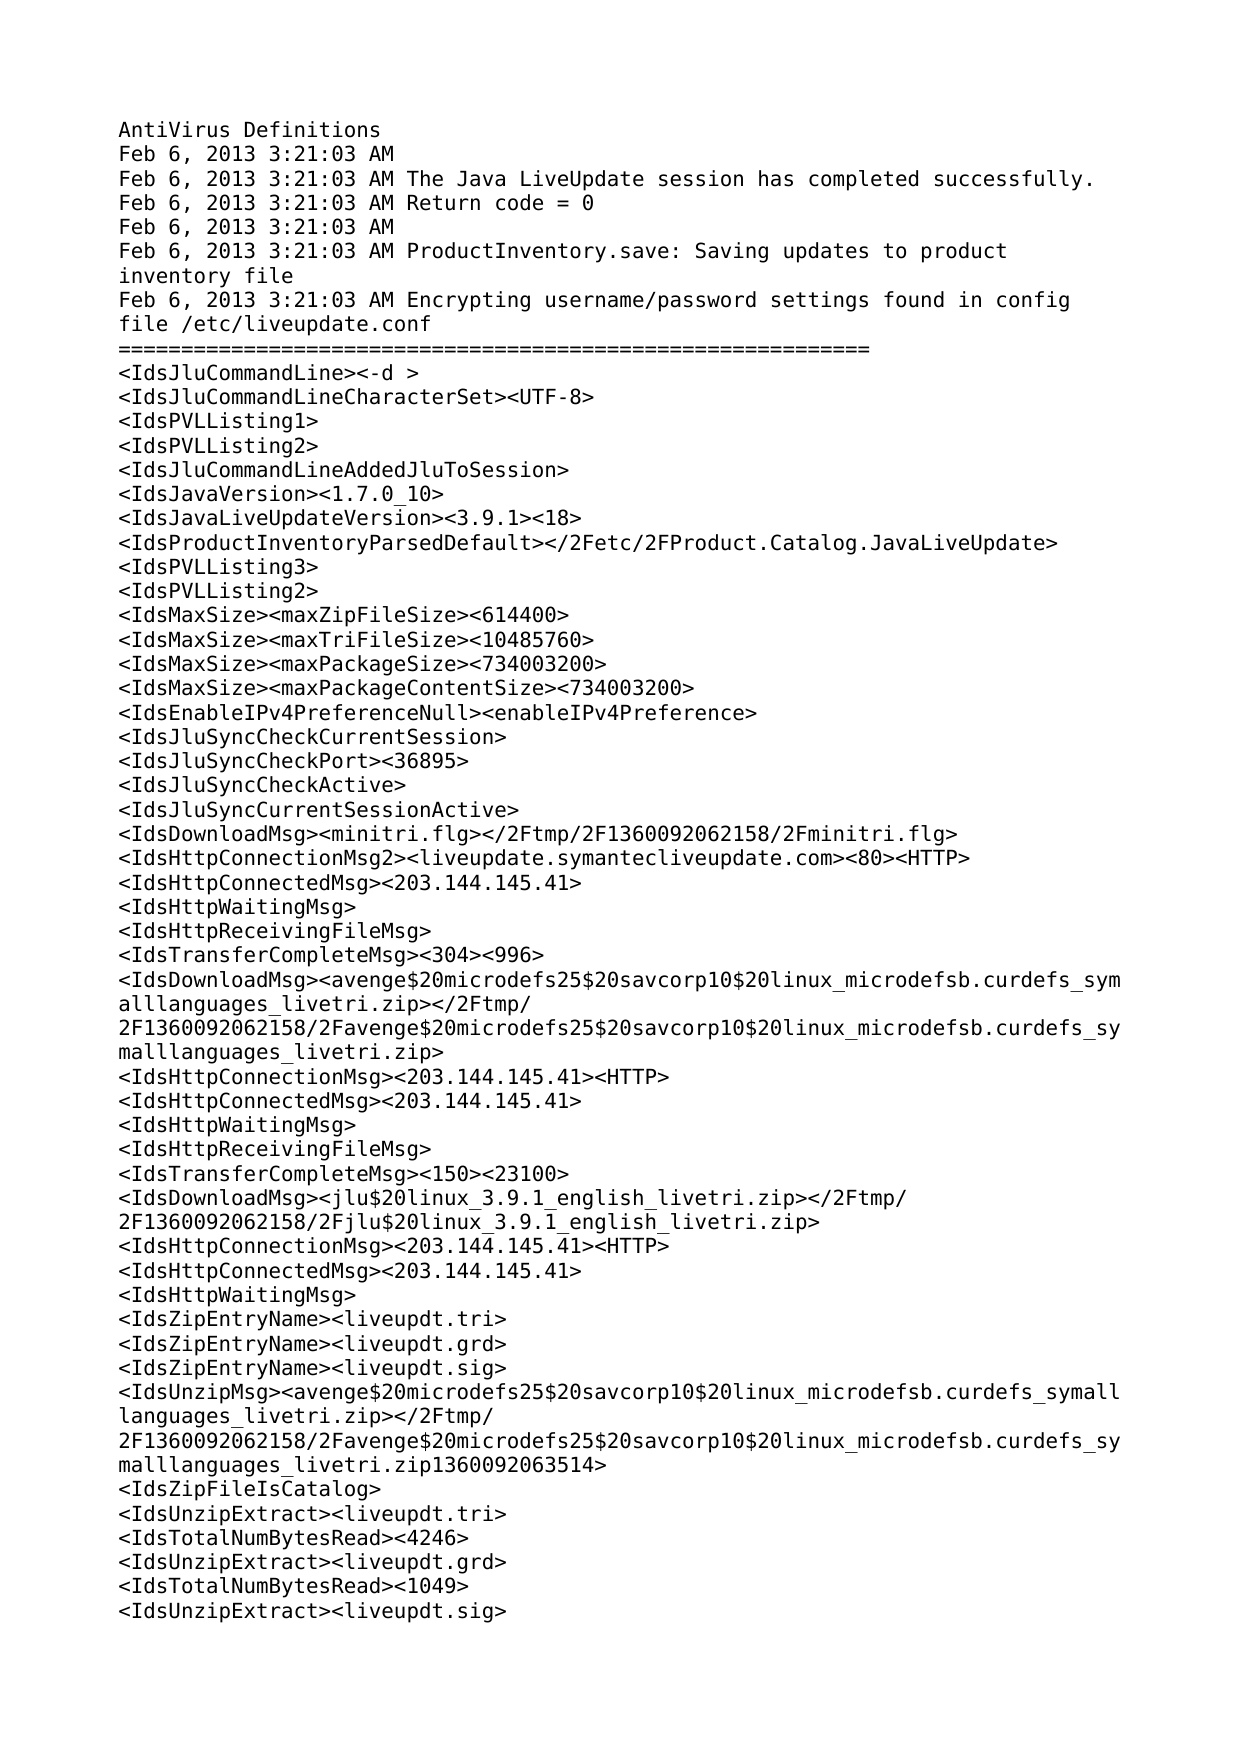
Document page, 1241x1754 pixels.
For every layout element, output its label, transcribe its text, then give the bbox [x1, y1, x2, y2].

text <IdsHttpWaitingMsg> [118, 1113, 1122, 1137]
text <IdsJavaLiveUpdateVersion><3.9.1><18> [118, 506, 1122, 531]
text <IdsZipFileIsCatalog> [118, 1477, 1122, 1502]
text <IdsJluSyncCheckActive> [118, 773, 1122, 798]
text Feb 6, 2013 3:21:03 AM Return code = 0 [118, 191, 1122, 215]
text <IdsJluSyncCheckCurrentSession> [118, 725, 1122, 749]
text <IdsUnzipExtract><liveupdt.grd> [118, 1550, 1122, 1574]
text <IdsJluCommandLineCharacterSet><UTF-8> [118, 385, 1122, 409]
text <IdsProductInventoryParsedDefault></2Fetc/2FProduct.Catalog.JavaLiveUpdate> [118, 531, 1122, 555]
text <IdsMaxSize><maxPackageSize><734003200> [118, 652, 1122, 676]
text <IdsEnableIPv4PreferenceNull><enableIPv4Preference> [118, 701, 1122, 725]
text <IdsHttpConnectedMsg><203.144.145.41> [118, 1259, 1122, 1283]
text <IdsZipEntryName><liveupdt.tri> [118, 1307, 1122, 1332]
text <IdsPVLListing2> [118, 579, 1122, 603]
text <IdsZipEntryName><liveupdt.grd> [118, 1332, 1122, 1356]
text Feb 6, 2013 3:21:03 AM The Java LiveUpdate session has completed successfully. [118, 167, 1122, 191]
text <IdsHttpReceivingFileMsg> [118, 919, 1122, 943]
text AntiVirus Definitions [118, 118, 1122, 142]
text <IdsPVLListing1> [118, 409, 1122, 434]
text Feb 6, 2013 3:21:03 AM Encrypting username/password settings found in config file /etc/liveupdate.conf [118, 288, 1122, 337]
text <IdsUnzipExtract><liveupdt.tri> [118, 1502, 1122, 1526]
text <IdsPVLListing2> [118, 434, 1122, 458]
text <IdsTransferCompleteMsg><150><23100> [118, 1162, 1122, 1186]
text <IdsJavaVersion><1.7.0_10> [118, 482, 1122, 506]
text ============================================================ [118, 337, 1122, 361]
text Feb 6, 2013 3:21:03 AM [118, 142, 1122, 167]
text <IdsUnzipMsg><avenge$20microdefs25$20savcorp10$20linux_microdefsb.curdefs_symalllanguages_livetri.zip></2Ftmp/2F1360092062158/2Favenge$20microdefs25$20savcorp10$20linux_microdefsb.curdefs_symalllanguages_livetri.zip1360092063514> [118, 1380, 1122, 1477]
text <IdsHttpWaitingMsg> [118, 895, 1122, 919]
text <IdsHttpReceivingFileMsg> [118, 1137, 1122, 1162]
text <IdsTotalNumBytesRead><1049> [118, 1574, 1122, 1599]
text <IdsHttpConnectionMsg2><liveupdate.symantecliveupdate.com><80><HTTP> [118, 846, 1122, 871]
text <IdsPVLListing3> [118, 555, 1122, 579]
text <IdsHttpConnectionMsg><203.144.145.41><HTTP> [118, 1234, 1122, 1259]
text <IdsJluCommandLine><-d > [118, 361, 1122, 385]
text <IdsJluCommandLineAddedJluToSession> [118, 458, 1122, 482]
text <IdsZipEntryName><liveupdt.sig> [118, 1356, 1122, 1380]
text <IdsHttpConnectionMsg><203.144.145.41><HTTP> [118, 1065, 1122, 1089]
text <IdsMaxSize><maxTriFileSize><10485760> [118, 628, 1122, 652]
text <IdsJluSyncCurrentSessionActive> [118, 798, 1122, 822]
text <IdsMaxSize><maxPackageContentSize><734003200> [118, 676, 1122, 701]
text <IdsHttpConnectedMsg><203.144.145.41> [118, 871, 1122, 895]
text Feb 6, 2013 3:21:03 AM ProductInventory.save: Saving updates to product inventory file [118, 239, 1122, 288]
text <IdsTotalNumBytesRead><4246> [118, 1526, 1122, 1550]
text <IdsDownloadMsg><avenge$20microdefs25$20savcorp10$20linux_microdefsb.curdefs_symalllanguages_livetri.zip></2Ftmp/2F1360092062158/2Favenge$20microdefs25$20savcorp10$20linux_microdefsb.curdefs_symalllanguages_livetri.zip> [118, 968, 1122, 1065]
text <IdsUnzipExtract><liveupdt.sig> [118, 1599, 1122, 1623]
text <IdsMaxSize><maxZipFileSize><614400> [118, 603, 1122, 628]
text <IdsHttpWaitingMsg> [118, 1283, 1122, 1307]
text Feb 6, 2013 3:21:03 AM [118, 215, 1122, 239]
text <IdsDownloadMsg><jlu$20linux_3.9.1_english_livetri.zip></2Ftmp/2F1360092062158/2Fjlu$20linux_3.9.1_english_livetri.zip> [118, 1186, 1122, 1234]
text <IdsJluSyncCheckPort><36895> [118, 749, 1122, 773]
text <IdsHttpConnectedMsg><203.144.145.41> [118, 1089, 1122, 1113]
text <IdsTransferCompleteMsg><304><996> [118, 943, 1122, 968]
text <IdsDownloadMsg><minitri.flg></2Ftmp/2F1360092062158/2Fminitri.flg> [118, 822, 1122, 846]
